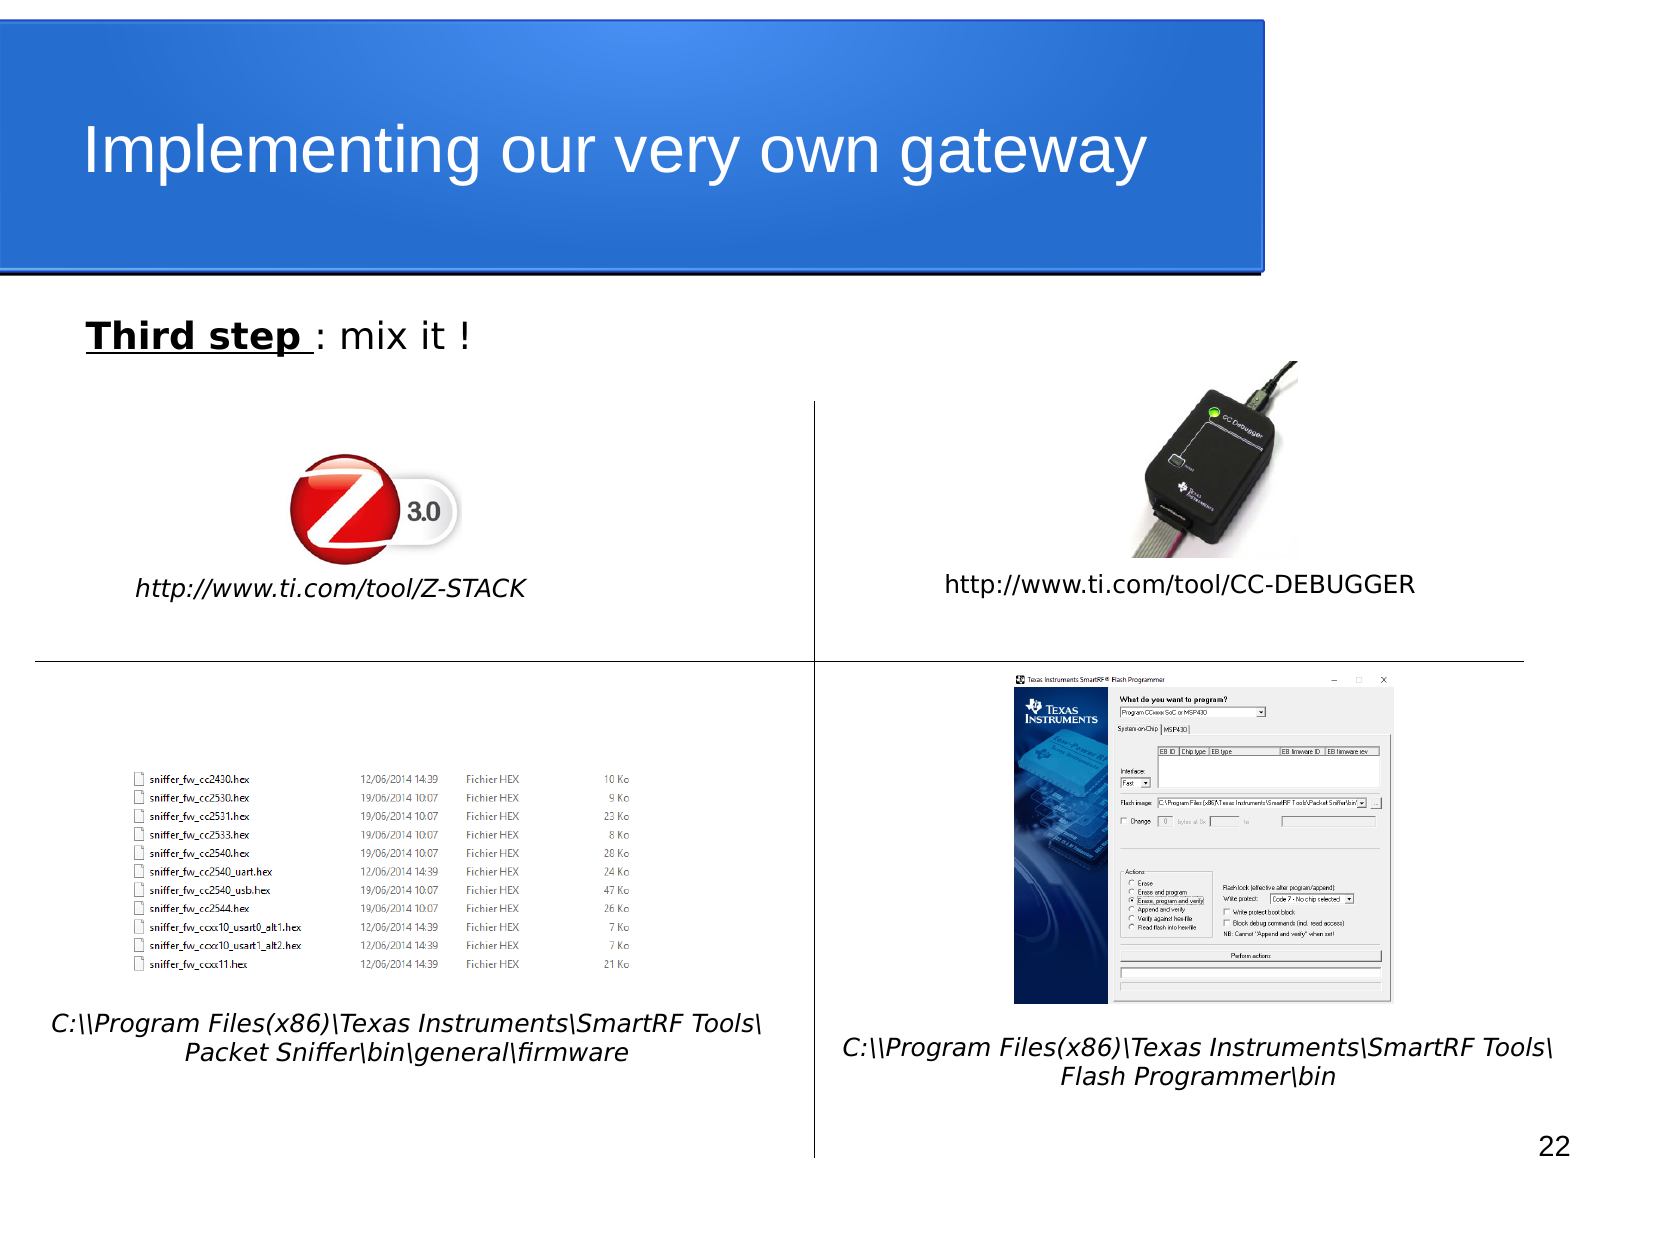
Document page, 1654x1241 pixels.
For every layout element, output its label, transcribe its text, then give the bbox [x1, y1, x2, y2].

text_box http://www.ti.com/tool/CC-DEBUGGER [874, 562, 1487, 615]
text_box C:\\Program Files(x86)\Texas Instruments\SmartRF Tools\Flash Programmer\bin [815, 1025, 1595, 1134]
title Implementing our very own gateway [82, 47, 1235, 252]
picture [251, 453, 497, 566]
picture [1070, 453, 1358, 559]
picture [1014, 673, 1394, 1004]
picture [129, 765, 650, 978]
text_box http://www.ti.com/tool/Z-STACK [118, 566, 544, 626]
text_box C:\\Program Files(x86)\Texas Instruments\SmartRF Tools\Packet Sniffer\bin\general\firmware [11, 1001, 804, 1111]
text_box Third step : mix it ! [70, 307, 1571, 453]
